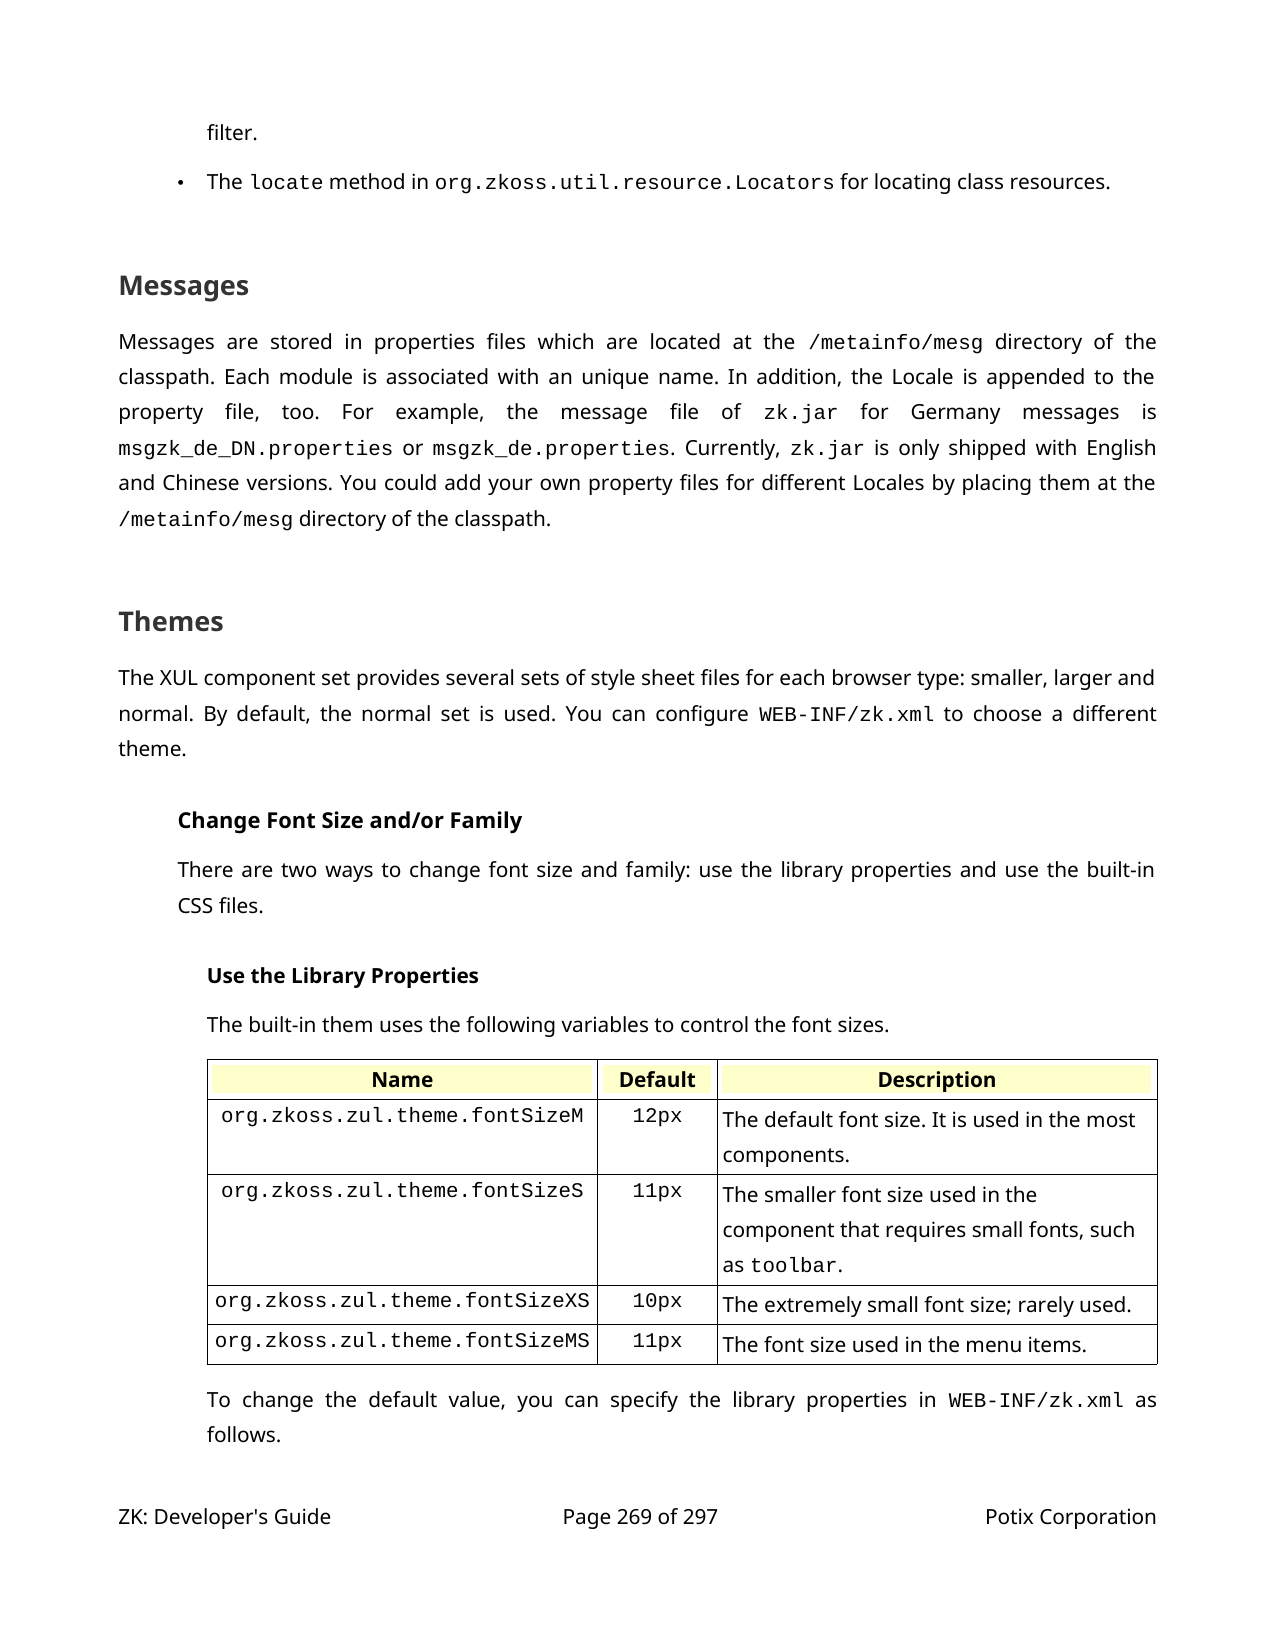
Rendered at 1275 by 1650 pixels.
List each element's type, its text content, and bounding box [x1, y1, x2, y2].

table_cell 10px [598, 1286, 717, 1324]
list The locate method in org.zkoss.util.resource.Locators for locating class resources. [177, 167, 1157, 196]
text The built-in them uses the following variables to control the font sizes. [207, 1010, 1157, 1039]
table_cell org.zkoss.zul.theme.fontSizeMS [208, 1325, 597, 1364]
text Messages are stored in properties files which are located at the /metainfo/mesg directory of the classpath. Each module is associated with an unique name. In addition, the Locale is appended to the property file, too. For example, the message file of zk.jar for Germany messages is msgzk_de_DN.properties or msgzk_de.properties. Currently, zk.jar is only shipped with English and Chinese versions. You could add your own property files for different Locales by placing them at the /metainfo/mesg directory of the classpath. [118, 327, 1157, 532]
table_cell The default font size. It is used in the most components. [718, 1100, 1157, 1174]
table_header Name [208, 1060, 597, 1099]
list filter. [177, 118, 1157, 146]
table_cell The smaller font size used in the component that requires small fonts, such as toolbar. [718, 1175, 1157, 1284]
table_cell org.zkoss.zul.theme.fontSizeXS [208, 1286, 597, 1324]
subtitle Themes [118, 603, 1157, 640]
subtitle Use the Library Properties [207, 962, 1157, 990]
table_cell 11px [598, 1175, 717, 1284]
subtitle Messages [118, 266, 1157, 303]
table_header Description [718, 1060, 1157, 1099]
table_cell The extremely small font size; rarely used. [718, 1286, 1157, 1324]
table_cell org.zkoss.zul.theme.fontSizeM [208, 1100, 597, 1174]
table_cell org.zkoss.zul.theme.fontSizeS [208, 1175, 597, 1284]
text There are two ways to change font size and family: use the library properties and use the built-in CSS files. [177, 856, 1157, 919]
table_header Default [598, 1060, 717, 1099]
table_cell The font size used in the menu items. [718, 1325, 1157, 1364]
table_cell 12px [598, 1100, 717, 1174]
text The XUL component set provides several sets of style sheet files for each browser type: smaller, larger and normal. By default, the normal set is used. You can configure WEB-INF/zk.xml to choose a different theme. [118, 663, 1157, 762]
table_cell 11px [598, 1325, 717, 1364]
text To change the default value, you can specify the library properties in WEB-INF/zk.xml as follows. [207, 1385, 1157, 1449]
subtitle Change Font Size and/or Family [177, 805, 1157, 835]
